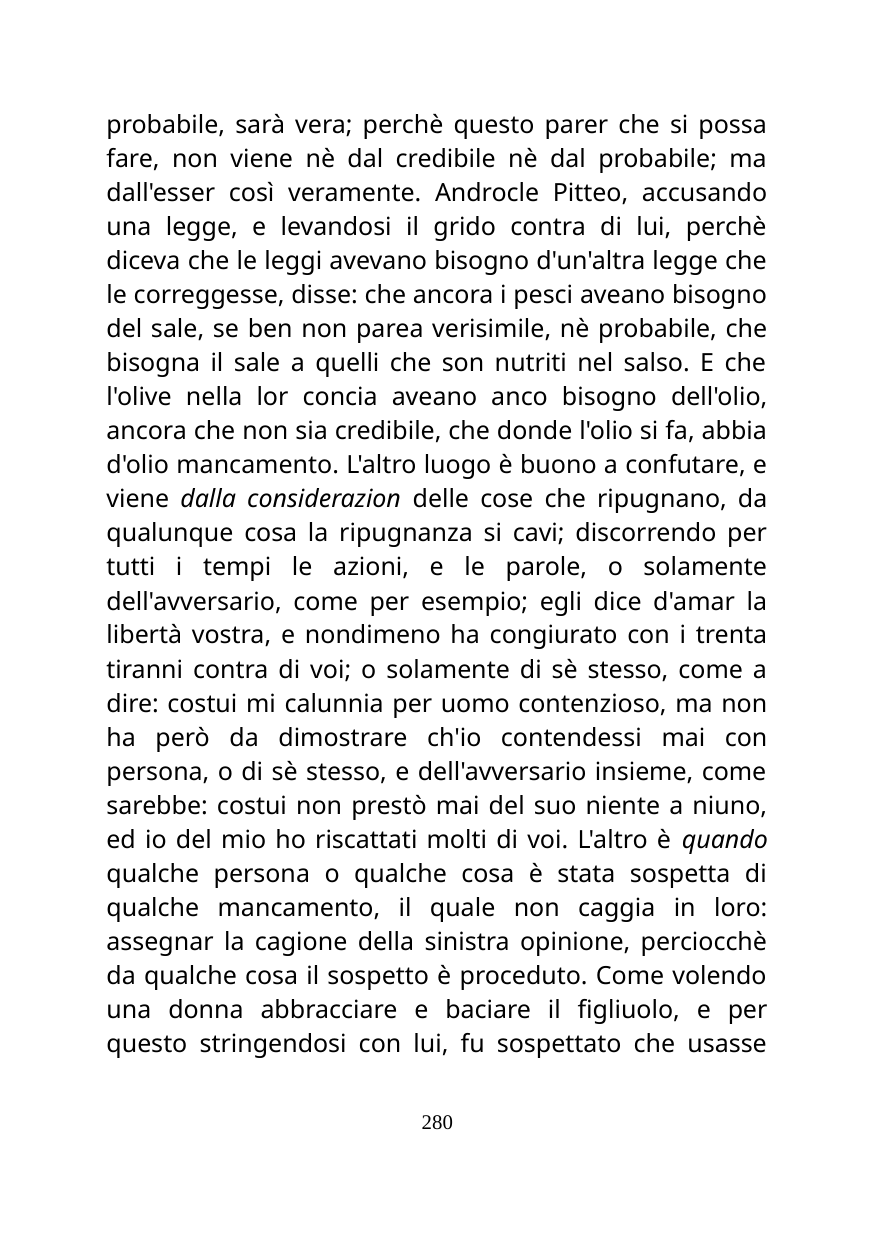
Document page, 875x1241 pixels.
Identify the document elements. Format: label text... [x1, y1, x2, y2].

text probabile, sarà vera; perchè questo parer che si possa fare, non viene nè dal credibile nè dal probabile; ma dall'esser così veramente. Androcle Pitteo, accusando una legge, e levandosi il grido contra di lui, perchè diceva che le leggi avevano bisogno d'un'altra legge che le correggesse, disse: che ancora i pesci aveano bisogno del sale, se ben non parea verisimile, nè probabile, che bisogna il sale a quelli che son nutriti nel salso. E che l'olive nella lor concia aveano anco bisogno dell'olio, ancora che non sia credibile, che donde l'olio si fa, abbia d'olio mancamento. L'altro luogo è buono a confutare, e viene dalla considerazion delle cose che ripugnano, da qualunque cosa la ripugnanza si cavi; discorrendo per tutti i tempi le azioni, e le parole, o solamente dell'avversario, come per esempio; egli dice d'amar la libertà vostra, e nondimeno ha congiurato con i trenta tiranni contra di voi; o solamente di sè stesso, come a dire: costui mi calunnia per uomo contenzioso, ma non ha però da dimostrare ch'io contendessi mai con persona, o di sè stesso, e dell'avversario insieme, come sarebbe: costui non prestò mai del suo niente a niuno, ed io del mio ho riscattati molti di voi. L'altro è quando qualche persona o qualche cosa è stata sospetta di qualche mancamento, il quale non caggia in loro: assegnar la cagione della sinistra opinione, perciocchè da qualche cosa il sospetto è proceduto. Come volendo una donna abbracciare e baciare il figliuolo, e per questo stringendosi con lui, fu sospettato che usasse [106, 106, 768, 1060]
